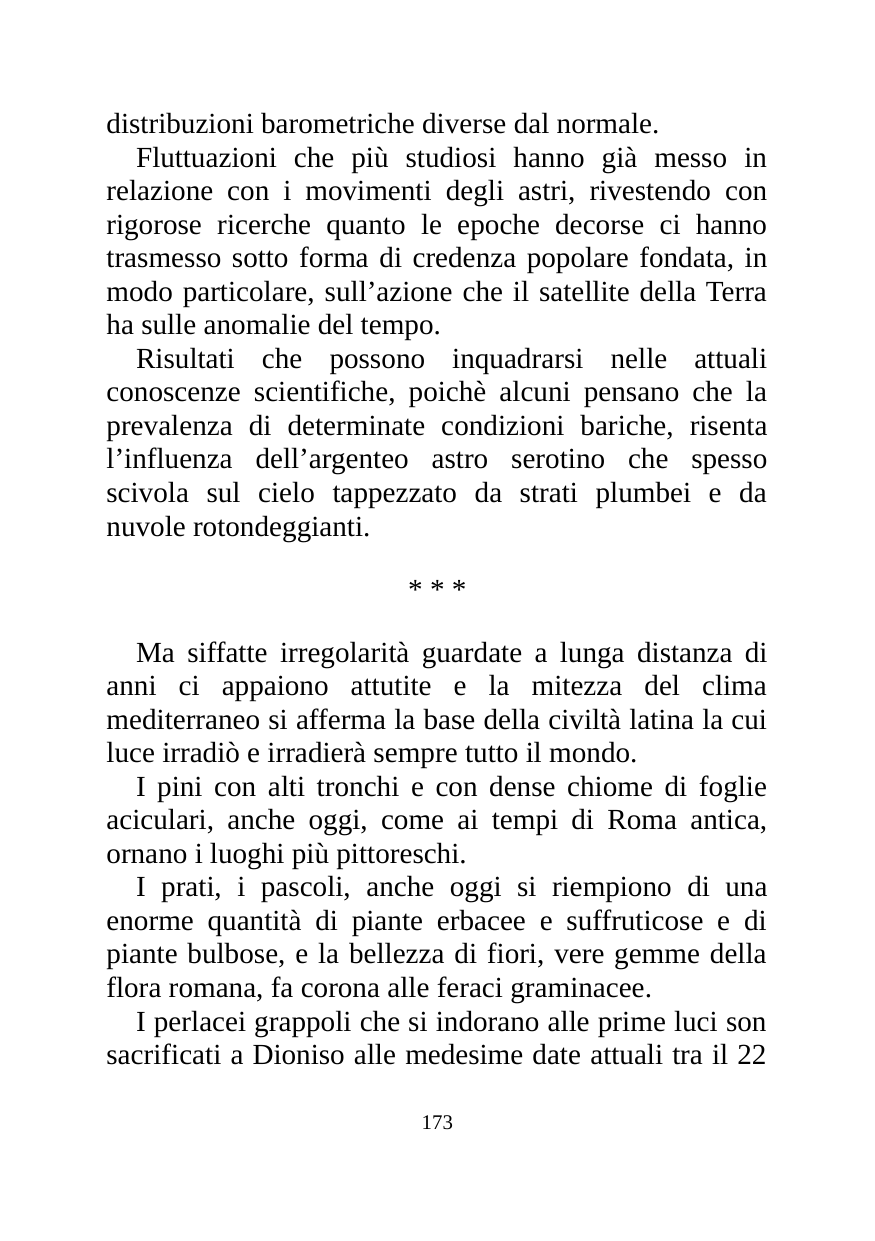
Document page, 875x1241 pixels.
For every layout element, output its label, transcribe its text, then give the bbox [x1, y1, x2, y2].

text Risultati che possono inquadrarsi nelle attuali conoscenze scientifiche, poichè alcuni pensano che la prevalenza di determinate condizioni bariche, risenta l’influenza dell’argenteo astro serotino che spesso scivola sul cielo tappezzato da strati plumbei e da nuvole rotondeggianti. [106, 341, 768, 542]
text I prati, i pascoli, anche oggi si riempiono di una enorme quantità di piante erbacee e suffruticose e di piante bulbose, e la bellezza di fiori, vere gemme della flora romana, fa corona alle feraci graminacee. [106, 869, 768, 1004]
text * * * [106, 572, 768, 605]
text I pini con alti tronchi e con dense chiome di foglie aciculari, anche oggi, come ai tempi di Roma antica, ornano i luoghi più pittoreschi. [106, 769, 768, 869]
text I perlacei grappoli che si indorano alle prime luci son sacrificati a Dioniso alle medesime date attuali tra il 22 [106, 1004, 768, 1071]
text distribuzioni barometriche diverse dal normale. [106, 106, 768, 140]
text Fluttuazioni che più studiosi hanno già messo in relazione con i movimenti degli astri, rivestendo con rigorose ricerche quanto le epoche decorse ci hanno trasmesso sotto forma di credenza popolare fondata, in modo particolare, sull’azione che il satellite della Terra ha sulle anomalie del tempo. [106, 140, 768, 341]
text Ma siffatte irregolarità guardate a lunga distanza di anni ci appaiono attutite e la mitezza del clima mediterraneo si afferma la base della civiltà latina la cui luce irradiò e irradierà sempre tutto il mondo. [106, 635, 768, 769]
